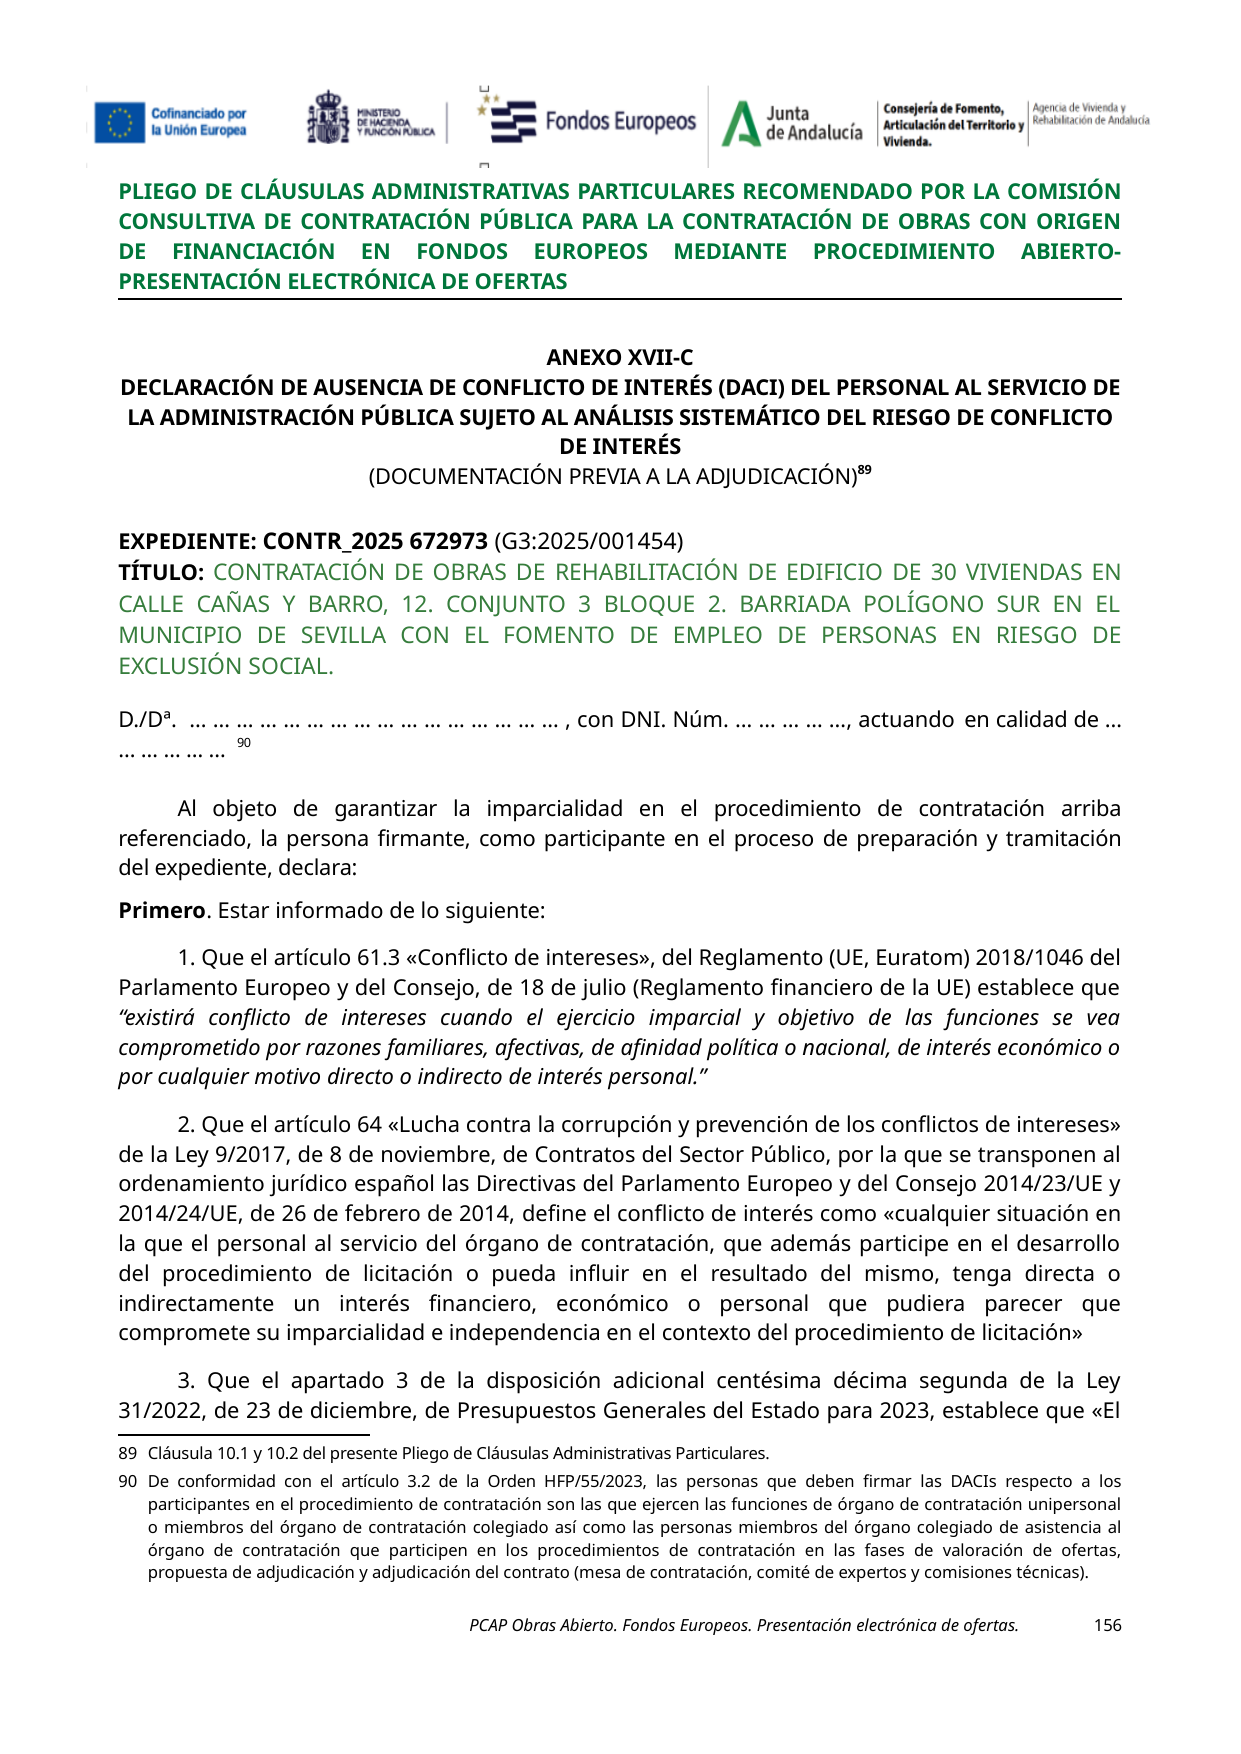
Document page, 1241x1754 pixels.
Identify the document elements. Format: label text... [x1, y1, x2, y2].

text Cláusula 10.1 y 10.2 del presente Pliego de Cláusulas Administrativas Particulares. [118, 1441, 1122, 1464]
text 3. Que el apartado 3 de la disposición adicional centésima décima segunda de la Ley 31/2022, de 23 de diciembre, de Presupuestos Generales del Estado para 2023, establece que «El [118, 1365, 1122, 1424]
text DECLARACIÓN DE AUSENCIA DE CONFLICTO DE INTERÉS (DACI) DEL PERSONAL AL SERVICIO DE LA ADMINISTRACIÓN PÚBLICA SUJETO AL ANÁLISIS SISTEMÁTICO DEL RIESGO DE CONFLICTO DE INTERÉS [118, 372, 1122, 461]
text Primero. Estar informado de lo siguiente: [118, 894, 1122, 924]
text 1. Que el artículo 61.3 «Conflicto de intereses», del Reglamento (UE, Euratom) 2018/1046 del Parlamento Europeo y del Consejo, de 18 de julio (Reglamento financiero de la UE) establece que “existirá conflicto de intereses cuando el ejercicio imparcial y objetivo de las funciones se vea comprometido por razones familiares, afectivas, de afinidad política o nacional, de interés económico o por cualquier motivo directo o indirecto de interés personal.” [118, 942, 1122, 1091]
text 2. Que el artículo 64 «Lucha contra la corrupción y prevención de los conflictos de intereses» de la Ley 9/2017, de 8 de noviembre, de Contratos del Sector Público, por la que se transponen al ordenamiento jurídico español las Directivas del Parlamento Europeo y del Consejo 2014/23/UE y 2014/24/UE, de 26 de febrero de 2014, define el conflicto de interés como «cualquier situación en la que el personal al servicio del órgano de contratación, que además participe en el desarrollo del procedimiento de licitación o pueda influir en el resultado del mismo, tenga directa o indirectamente un interés financiero, económico o personal que pudiera parecer que compromete su imparcialidad e independencia en el contexto del procedimiento de licitación» [118, 1109, 1122, 1347]
text EXPEDIENTE: CONTR_2025 672973 (G3:2025/001454) [118, 525, 1122, 556]
text (DOCUMENTACIÓN PREVIA A LA ADJUDICACIÓN) [118, 461, 1122, 491]
text PLIEGO DE CLÁUSULAS ADMINISTRATIVAS PARTICULARES RECOMENDADO POR LA COMISIÓN CONSULTIVA DE CONTRATACIÓN PÚBLICA PARA LA CONTRATACIÓN DE OBRAS CON ORIGEN DE FINANCIACIÓN EN FONDOS EUROPEOS MEDIANTE PROCEDIMIENTO ABIERTO- PRESENTACIÓN ELECTRÓNICA DE OFERTAS [118, 176, 1122, 298]
text De conformidad con el artículo 3.2 de la Orden HFP/55/2023, las personas que deben firmar las DACIs respecto a los participantes en el procedimiento de contratación son las que ejercen las funciones de órgano de contratación unipersonal o miembros del órgano de contratación colegiado así como las personas miembros del órgano colegiado de asistencia al órgano de contratación que participen en los procedimientos de contratación en las fases de valoración de ofertas, propuesta de adjudicación y adjudicación del contrato (mesa de contratación, comité de expertos y comisiones técnicas). [118, 1470, 1122, 1584]
text Al objeto de garantizar la imparcialidad en el procedimiento de contratación arriba referenciado, la persona firmante, como participante en el proceso de preparación y tramitación del expediente, declara: [118, 793, 1122, 882]
text D./Dª. … … … … … … … … … … … … … … … … , con DNI. Núm. … … … … …, actuando en calidad de … … … … … … [118, 704, 1122, 763]
text TÍTULO: CONTRATACIÓN DE OBRAS DE REHABILITACIÓN DE EDIFICIO DE 30 VIVIENDAS EN CALLE CAÑAS Y BARRO, 12. CONJUNTO 3 BLOQUE 2. BARRIADA POLÍGONO SUR EN EL MUNICIPIO DE SEVILLA CON EL FOMENTO DE EMPLEO DE PERSONAS EN RIESGO DE EXCLUSIÓN SOCIAL. [118, 556, 1122, 681]
text ANEXO XVII-C [118, 342, 1122, 372]
picture [86, 81, 1164, 168]
